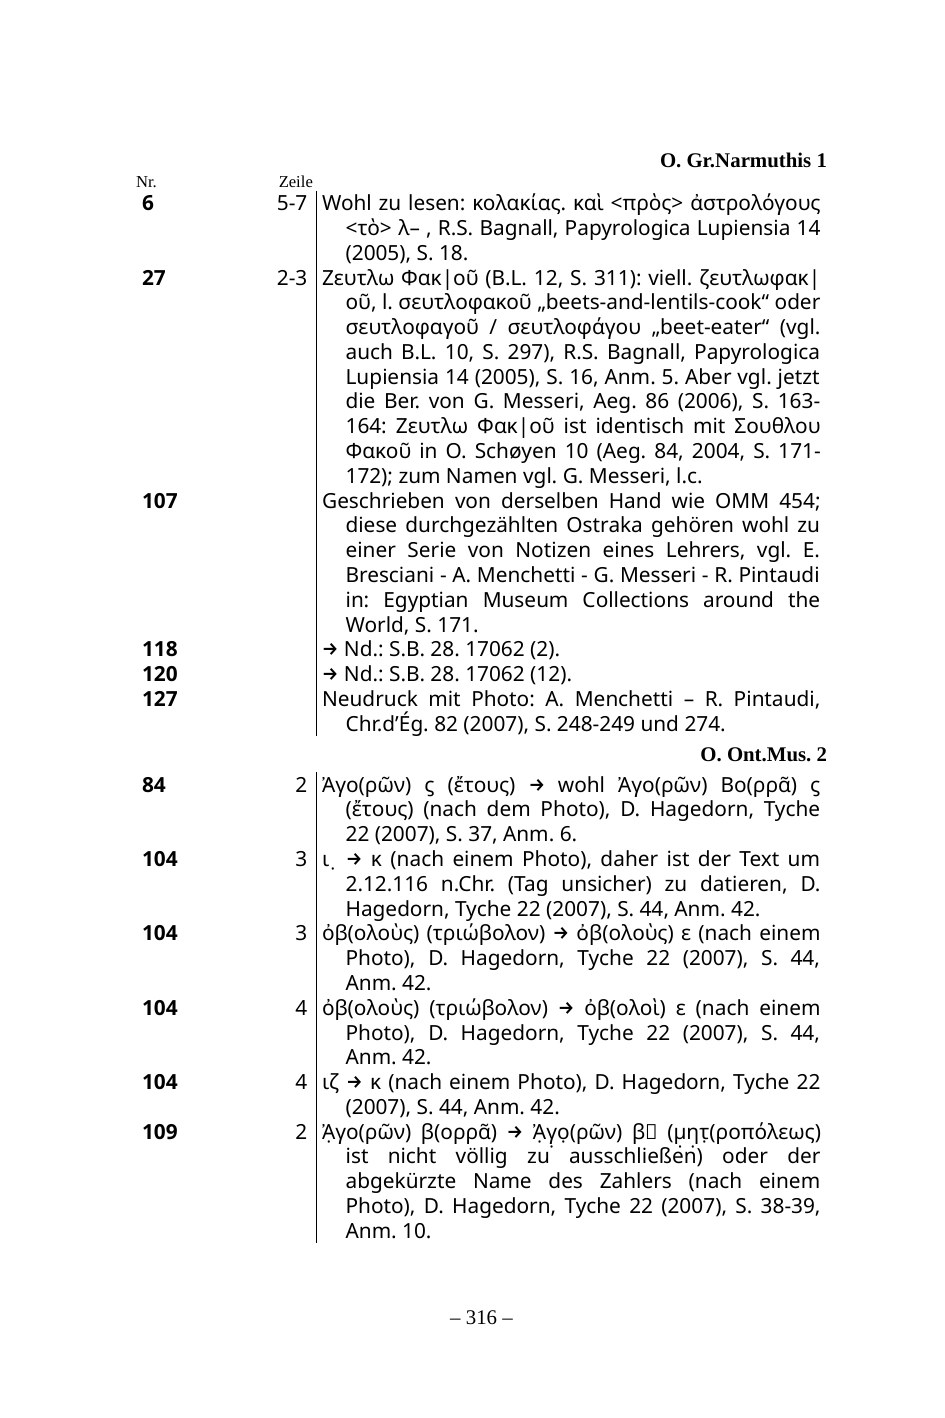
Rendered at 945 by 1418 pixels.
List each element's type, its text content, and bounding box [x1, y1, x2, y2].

table_cell 2-3 [224, 265, 316, 488]
table_cell 5-7 [224, 191, 316, 265]
table_cell 104 [136, 1070, 224, 1119]
table_cell 3 [224, 921, 316, 995]
table_cell 27 [136, 265, 224, 488]
table_cell → Nd.: S.B. 28. 17062 (2). [317, 637, 827, 662]
table_header 2 [224, 772, 316, 847]
table_cell [224, 488, 316, 637]
table_cell 4 [224, 1070, 316, 1119]
table_header 84 [136, 772, 224, 847]
table_cell 6 [136, 191, 224, 265]
table_cell 104 [136, 921, 224, 995]
table_cell ι ̣ → κ (nach einem Photo), daher ist der Text um 2.12.116 n.Chr. (Tag unsicher) zu datieren, D. Hagedorn, Tyche 22 (2007), S. 44, Anm. 42. [317, 847, 827, 921]
table_cell → Nd.: S.B. 28. 17062 (12). [317, 662, 827, 687]
table_cell Neudruck mit Photo: A. Menchetti – R. Pintaudi, Chr.d’Ég. 82 (2007), S. 248-249 und 274. [317, 687, 827, 736]
table_cell 109 [136, 1119, 224, 1243]
subtitle O. Ont.Mus. 2 [136, 742, 827, 766]
table_cell 3 [224, 847, 316, 921]
table_cell Geschrieben von derselben Hand wie OMM 454; diese durchgezählten Ostraka gehören wohl zu einer Serie von Notizen eines Lehrers, vgl. E. Bresciani - A. Menchetti - G. Messeri - R. Pintaudi in: Egyptian Museum Collections around the World, S. 171. [317, 488, 827, 637]
table_cell ιζ → κ (nach einem Photo), D. Hagedorn, Tyche 22 (2007), S. 44, Anm. 42. [317, 1070, 827, 1119]
table_cell [224, 662, 316, 687]
table_cell 104 [136, 847, 224, 921]
table_cell ὀβ(ολοὺς) (τριώβολον) → ὀβ(ολοὶ) ε (nach einem Photo), D. Hagedorn, Tyche 22 (2007), S. 44, Anm. 42. [317, 995, 827, 1070]
table_cell 2 [224, 1119, 316, 1243]
table_cell Ζευτλω Φακ|οῦ (B.L. 12, S. 311): viell. ζευτλωφακ|οῦ, l. σευτλοφακοῦ „beets-and-lentils-cook“ oder σευτλοφαγοῦ / σευτλοφάγου „beet-eater“ (vgl. auch B.L. 10, S. 297), R.S. Bagnall, Papyrologica Lupiensia 14 (2005), S. 16, Anm. 5. Aber vgl. jetzt die Ber. von G. Messeri, Aeg. 86 (2006), S. 163-164: Ζευτλω Φακ|οῦ ist identisch mit Σουθλου Φακοῦ in O. Schøyen 10 (Aeg. 84, 2004, S. 171-172); zum Namen vgl. G. Messeri, l.c. [317, 265, 827, 488]
table_cell Ἀ̣γο(ρῶν) β(ορρᾶ) → Ἀ̣γ̣ο̣(ρῶν) β (μ̣η̣τ̣(ροπόλεως) ist nicht völlig zu ausschließen) oder der abgekürzte Name des Zahlers (nach einem Photo), D. Hagedorn, Tyche 22 (2007), S. 38-39, Anm. 10. [317, 1119, 827, 1243]
table_cell 127 [136, 687, 224, 736]
table_cell Wohl zu lesen: κολακίας. καὶ <πρὸς> ἀστρολόγους <τὸ> λ– , R.S. Bagnall, Papyrologica Lupiensia 14 (2005), S. 18. [317, 191, 827, 265]
table_header Ἀγο(ρῶν) ϛ (ἔτους) → wohl Ἀγο(ρῶν) Βο(ρρᾶ) ϛ (ἔτους) (nach dem Photo), D. Hagedorn, Tyche 22 (2007), S. 37, Anm. 6. [317, 772, 827, 847]
table_cell 120 [136, 662, 224, 687]
table_cell 118 [136, 637, 224, 662]
table_cell [224, 687, 316, 736]
table_cell ὀβ(ολοὺς) (τριώβολον) → ὀβ(ολοὺς) ε (nach einem Photo), D. Hagedorn, Tyche 22 (2007), S. 44, Anm. 42. [317, 921, 827, 995]
table_cell 104 [136, 995, 224, 1070]
table_cell 107 [136, 488, 224, 637]
table_cell [224, 637, 316, 662]
table_cell 4 [224, 995, 316, 1070]
